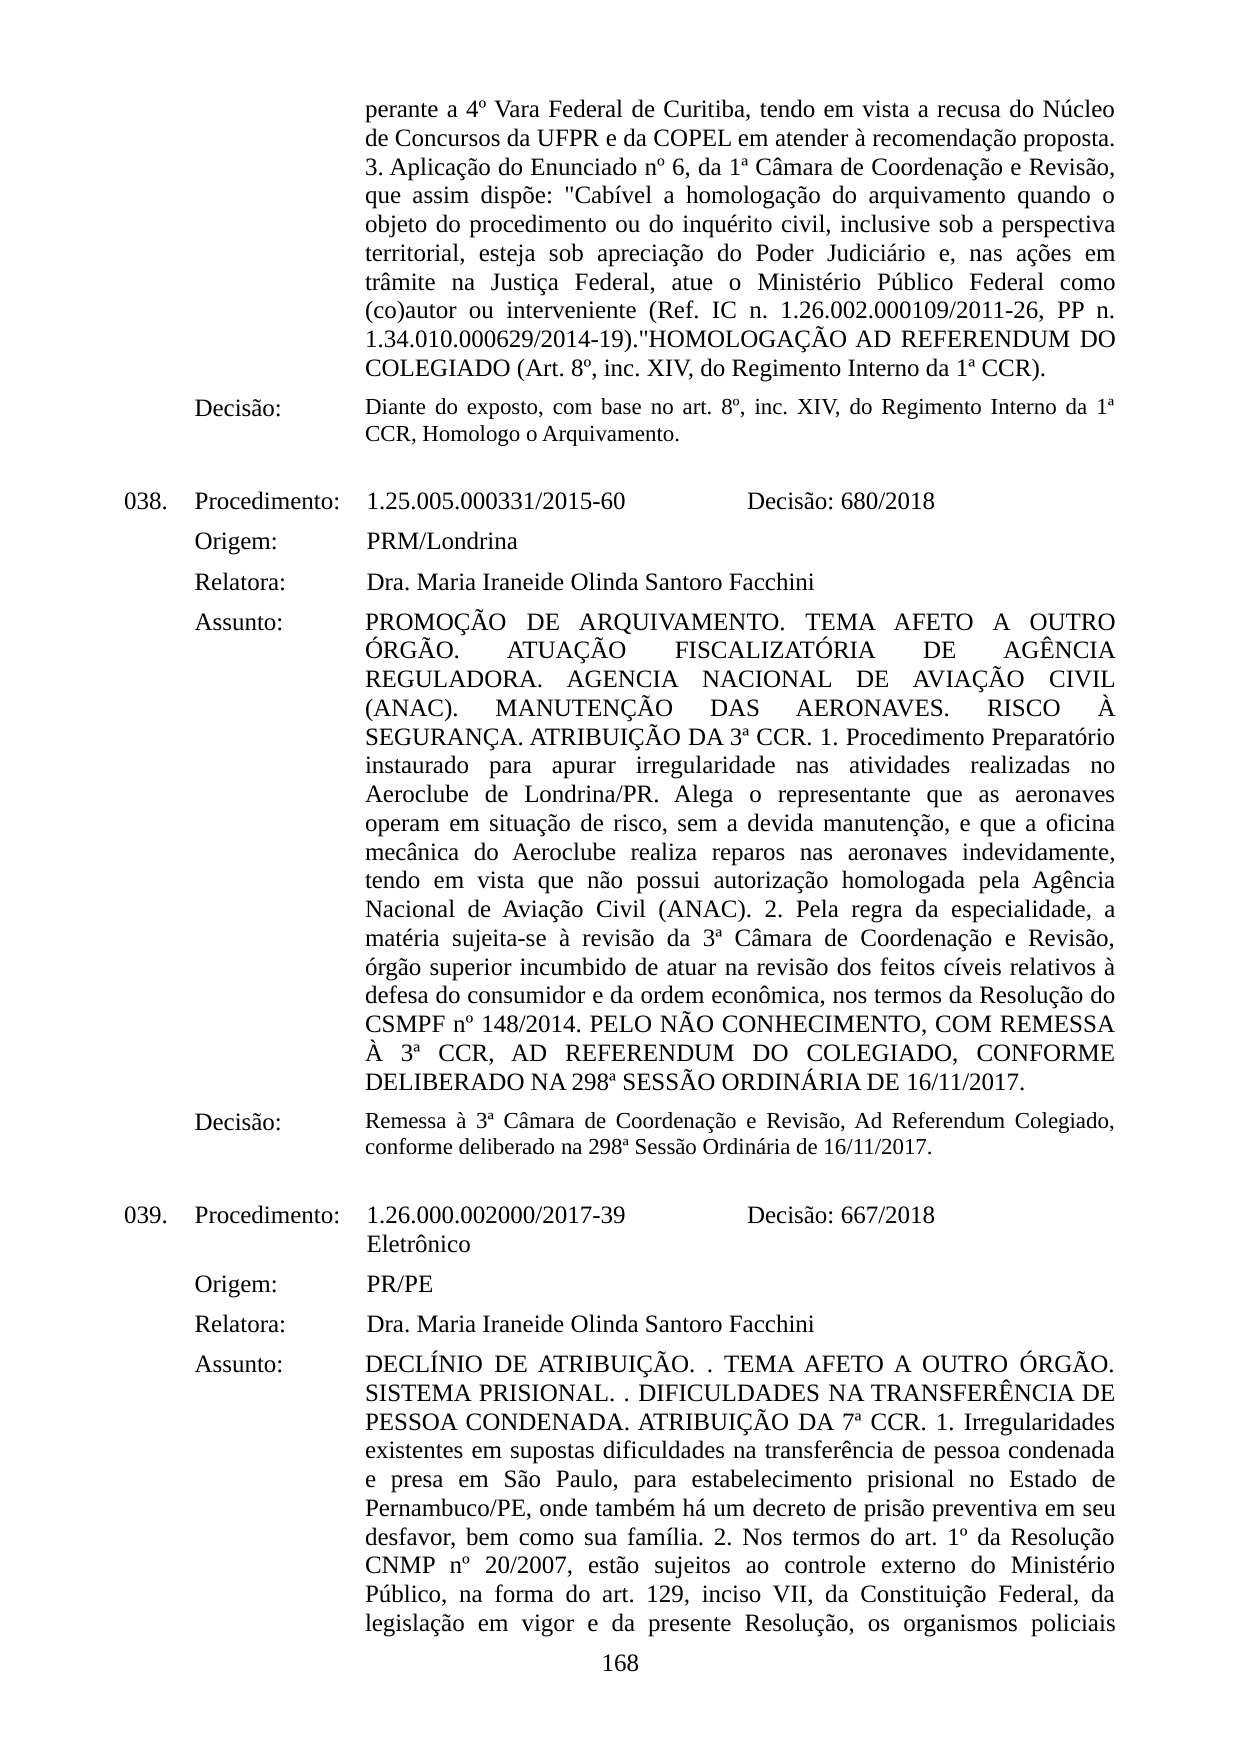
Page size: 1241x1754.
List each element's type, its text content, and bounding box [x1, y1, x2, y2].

table_cell Relatora: [189, 561, 361, 601]
table_header 1.26.000.002000/2017-39 Eletrônico [361, 1194, 741, 1263]
table_cell [118, 1303, 188, 1343]
table_cell Relatora: [189, 1303, 361, 1343]
table_header Procedimento: [189, 480, 361, 521]
table_cell Origem: [189, 521, 361, 561]
table_header Procedimento: [189, 1194, 361, 1263]
table_cell [189, 89, 361, 387]
table_cell PRM/Londrina [361, 521, 1122, 561]
table_cell [118, 601, 188, 1101]
table_cell Dra. Maria Iraneide Olinda Santoro Facchini [361, 561, 1122, 601]
table_header 039. [118, 1194, 188, 1263]
table_header [118, 388, 189, 452]
table_cell [118, 561, 188, 601]
table_header Decisão: [189, 388, 361, 452]
table_cell PR/PE [361, 1263, 1122, 1303]
table_header Diante do exposto, com base no art. 8º, inc. XIV, do Regimento Interno da 1ª CCR, Homologo o Arquivamento. [361, 388, 1122, 452]
table_cell Dra. Maria Iraneide Olinda Santoro Facchini [361, 1303, 1122, 1343]
table_cell [118, 1263, 188, 1303]
table_cell [118, 521, 188, 561]
table_cell perante a 4º Vara Federal de Curitiba, tendo em vista a recusa do Núcleo de Concursos da UFPR e da COPEL em atender à recomendação proposta. 3. Aplicação do Enunciado nº 6, da 1ª Câmara de Coordenação e Revisão, que assim dispõe: "Cabível a homologação do arquivamento quando o objeto do procedimento ou do inquérito civil, inclusive sob a perspectiva territorial, esteja sob apreciação do Poder Judiciário e, nas ações em trâmite na Justiça Federal, atue o Ministério Público Federal como (co)autor ou interveniente (Ref. IC n. 1.26.002.000109/2011-26, PP n. 1.34.010.000629/2014-19)."HOMOLOGAÇÃO AD REFERENDUM DO COLEGIADO (Art. 8º, inc. XIV, do Regimento Interno da 1ª CCR). [361, 89, 1122, 387]
table_header Decisão: [189, 1101, 361, 1165]
table_cell Assunto: [189, 601, 361, 1101]
table_header [118, 1101, 189, 1165]
table_cell Assunto: [189, 1344, 361, 1642]
table_cell [118, 89, 188, 387]
table_cell DECLÍNIO DE ATRIBUIÇÃO. . TEMA AFETO A OUTRO ÓRGÃO. SISTEMA PRISIONAL. . DIFICULDADES NA TRANSFERÊNCIA DE PESSOA CONDENADA. ATRIBUIÇÃO DA 7ª CCR. 1. Irregularidades existentes em supostas dificuldades na transferência de pessoa condenada e presa em São Paulo, para estabelecimento prisional no Estado de Pernambuco/PE, onde também há um decreto de prisão preventiva em seu desfavor, bem como sua família. 2. Nos termos do art. 1º da Resolução CNMP nº 20/2007, estão sujeitos ao controle externo do Ministério Público, na forma do art. 129, inciso VII, da Constituição Federal, da legislação em vigor e da presente Resolução, os organismos policiais [361, 1344, 1122, 1642]
table_header Decisão: 667/2018 [741, 1194, 1122, 1263]
table_cell [118, 1344, 188, 1642]
table_header 1.25.005.000331/2015-60 [361, 480, 741, 521]
table_header 038. [118, 480, 188, 521]
table_cell Origem: [189, 1263, 361, 1303]
table_header Remessa à 3ª Câmara de Coordenação e Revisão, Ad Referendum Colegiado, conforme deliberado na 298ª Sessão Ordinária de 16/11/2017. [361, 1101, 1122, 1165]
table_header Decisão: 680/2018 [741, 480, 1122, 521]
table_cell PROMOÇÃO DE ARQUIVAMENTO. TEMA AFETO A OUTRO ÓRGÃO. ATUAÇÃO FISCALIZATÓRIA DE AGÊNCIA REGULADORA. AGENCIA NACIONAL DE AVIAÇÃO CIVIL (ANAC). MANUTENÇÃO DAS AERONAVES. RISCO À SEGURANÇA. ATRIBUIÇÃO DA 3ª CCR. 1. Procedimento Preparatório instaurado para apurar irregularidade nas atividades realizadas no Aeroclube de Londrina/PR. Alega o representante que as aeronaves operam em situação de risco, sem a devida manutenção, e que a oficina mecânica do Aeroclube realiza reparos nas aeronaves indevidamente, tendo em vista que não possui autorização homologada pela Agência Nacional de Aviação Civil (ANAC). 2. Pela regra da especialidade, a matéria sujeita-se à revisão da 3ª Câmara de Coordenação e Revisão, órgão superior incumbido de atuar na revisão dos feitos cíveis relativos à defesa do consumidor e da ordem econômica, nos termos da Resolução do CSMPF nº 148/2014. PELO NÃO CONHECIMENTO, COM REMESSA À 3ª CCR, AD REFERENDUM DO COLEGIADO, CONFORME DELIBERADO NA 298ª SESSÃO ORDINÁRIA DE 16/11/2017. [361, 601, 1122, 1101]
